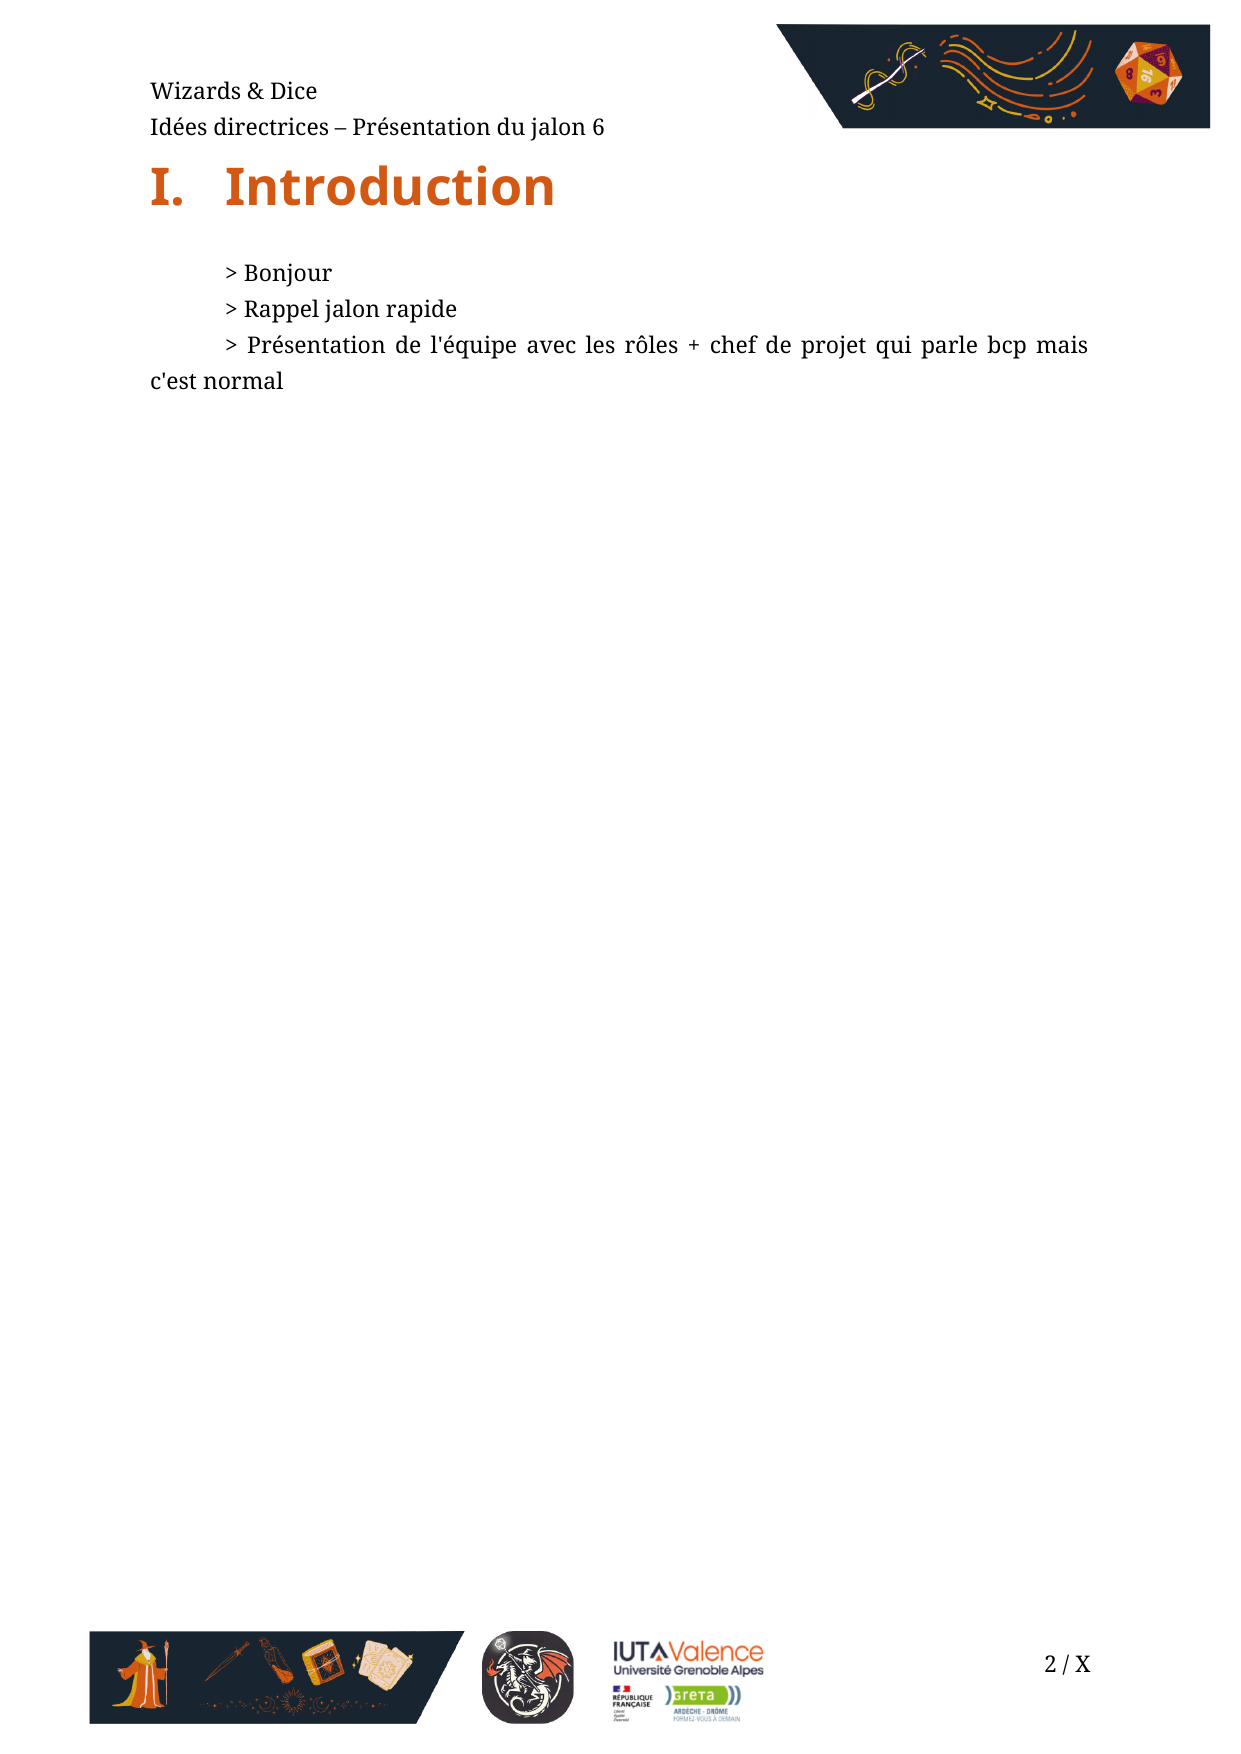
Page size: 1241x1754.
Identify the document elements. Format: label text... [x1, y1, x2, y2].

text > Rappel jalon rapide [150, 293, 1090, 324]
subtitle Introduction [150, 150, 1090, 221]
text > Bonjour [150, 257, 1090, 288]
text > Présentation de l'équipe avec les rôles + chef de projet qui parle bcp mais c'est normal [150, 329, 1090, 396]
picture [771, 21, 1218, 131]
picture [81, 1620, 788, 1733]
